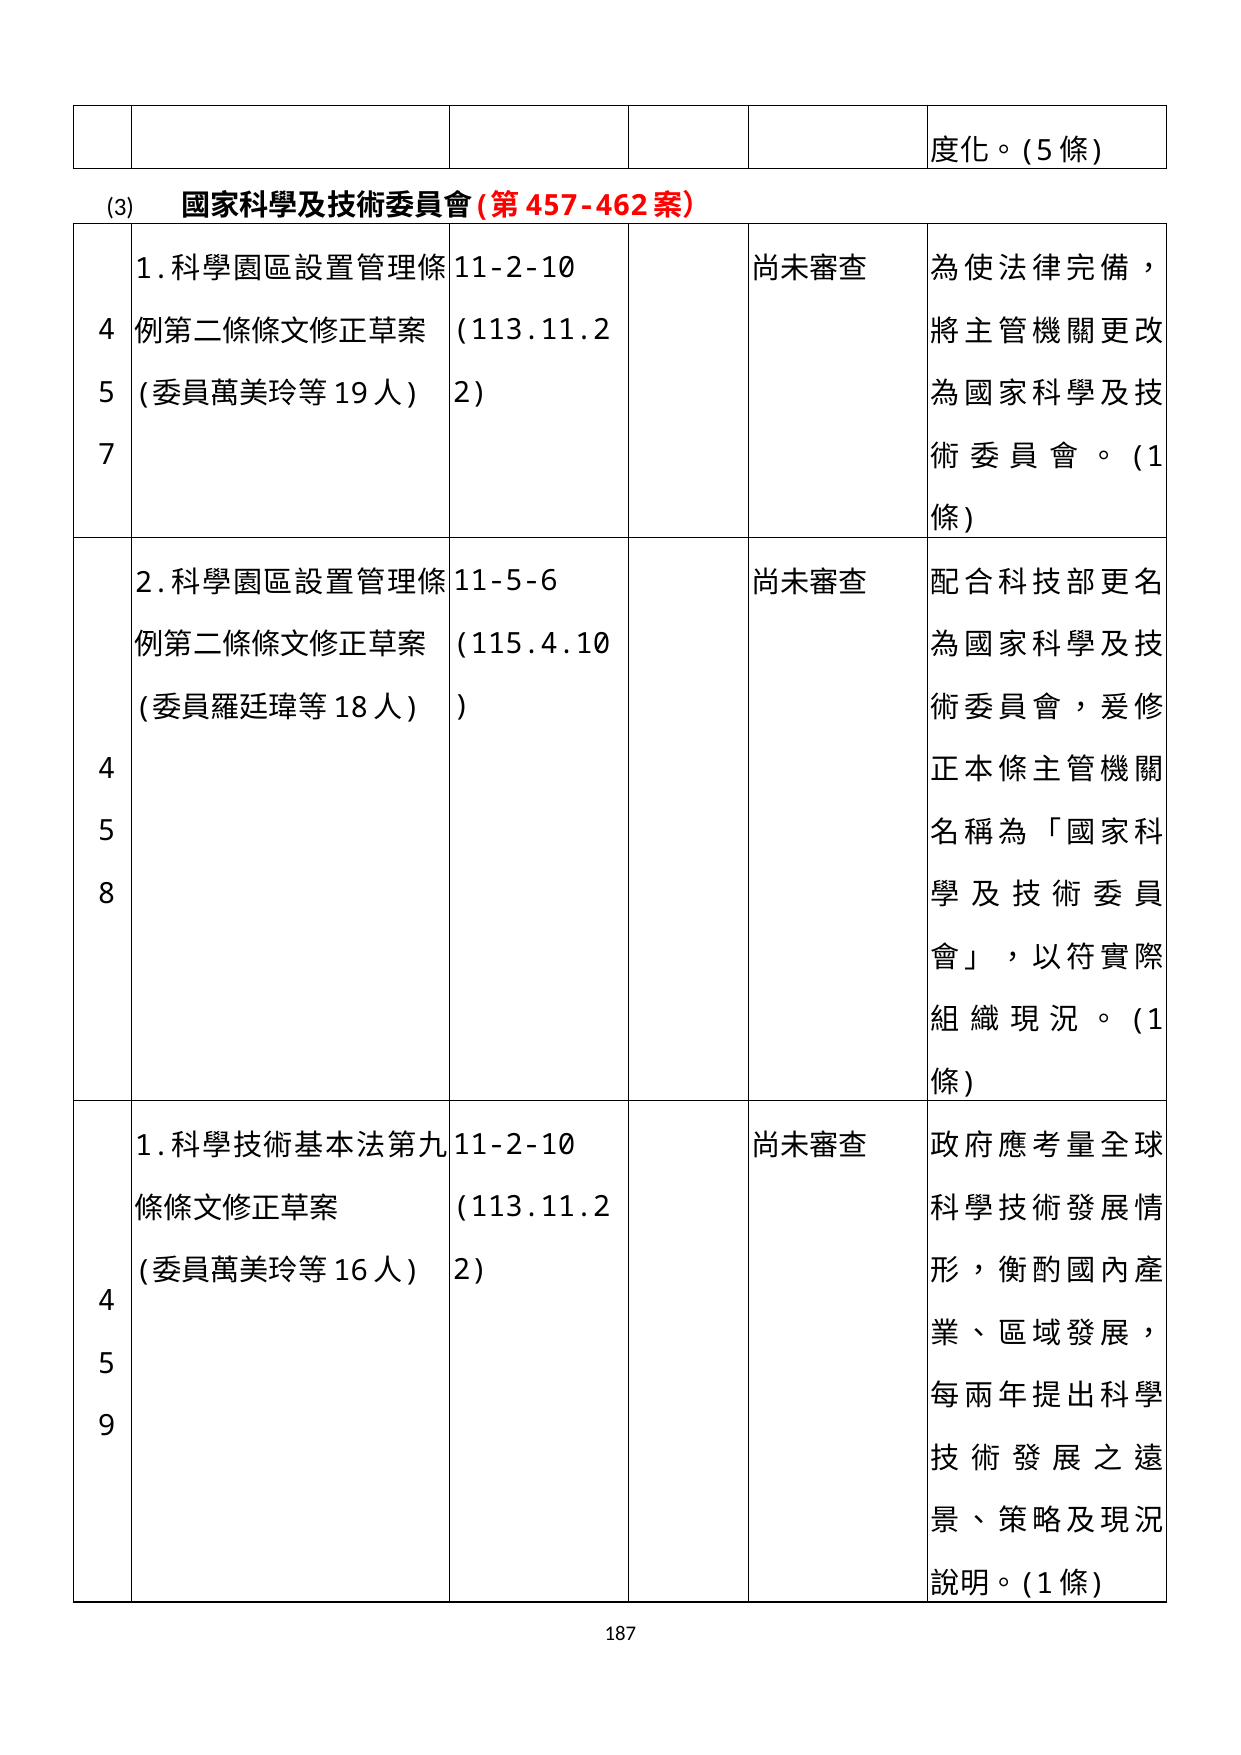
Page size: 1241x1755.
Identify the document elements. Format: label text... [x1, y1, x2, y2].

table_cell 政府應考量全球科學技術發展情形，衡酌國內產業、區域發展，每兩年提出科學技術發展之遠景、策略及現況說明。(1條) [928, 1101, 1166, 1601]
table_header [74, 224, 131, 537]
table_cell [74, 106, 131, 168]
table_cell 11-2-10 (113.11.22) [450, 1101, 628, 1601]
table_header [629, 224, 748, 537]
table_cell 2.科學園區設置管理條例第二條條文修正草案 (委員羅廷瑋等18人) [132, 538, 449, 1100]
table_cell [629, 1101, 748, 1601]
table_cell [132, 106, 449, 168]
table_cell 尚未審查 [749, 1101, 927, 1601]
table_header 尚未審查 [749, 224, 927, 537]
table_cell [629, 538, 748, 1100]
table_cell [450, 106, 628, 168]
table_header 11-2-10 (113.11.22) [450, 224, 628, 537]
table_cell 配合科技部更名為國家科學及技術委員會，爰修正本條主管機關名稱為「國家科學及技術委員會」，以符實際組織現況。(1條) [928, 538, 1166, 1100]
table_cell 11-5-6 (115.4.10) [450, 538, 628, 1100]
table_cell [629, 106, 748, 168]
list 國家科學及技術委員會(第457-462案） [106, 182, 1166, 223]
table_cell 度化。(5條) [928, 106, 1166, 168]
table_cell 1.科學技術基本法第九條條文修正草案 (委員萬美玲等16人) [132, 1101, 449, 1601]
table_cell [74, 538, 131, 1100]
table_header 為使法律完備，將主管機關更改為國家科學及技術委員會。(1條) [928, 224, 1166, 537]
table_cell [749, 106, 927, 168]
table_cell [74, 1101, 131, 1601]
table_cell 尚未審查 [749, 538, 927, 1100]
table_header 1.科學園區設置管理條例第二條條文修正草案 (委員萬美玲等19人) [132, 224, 449, 537]
